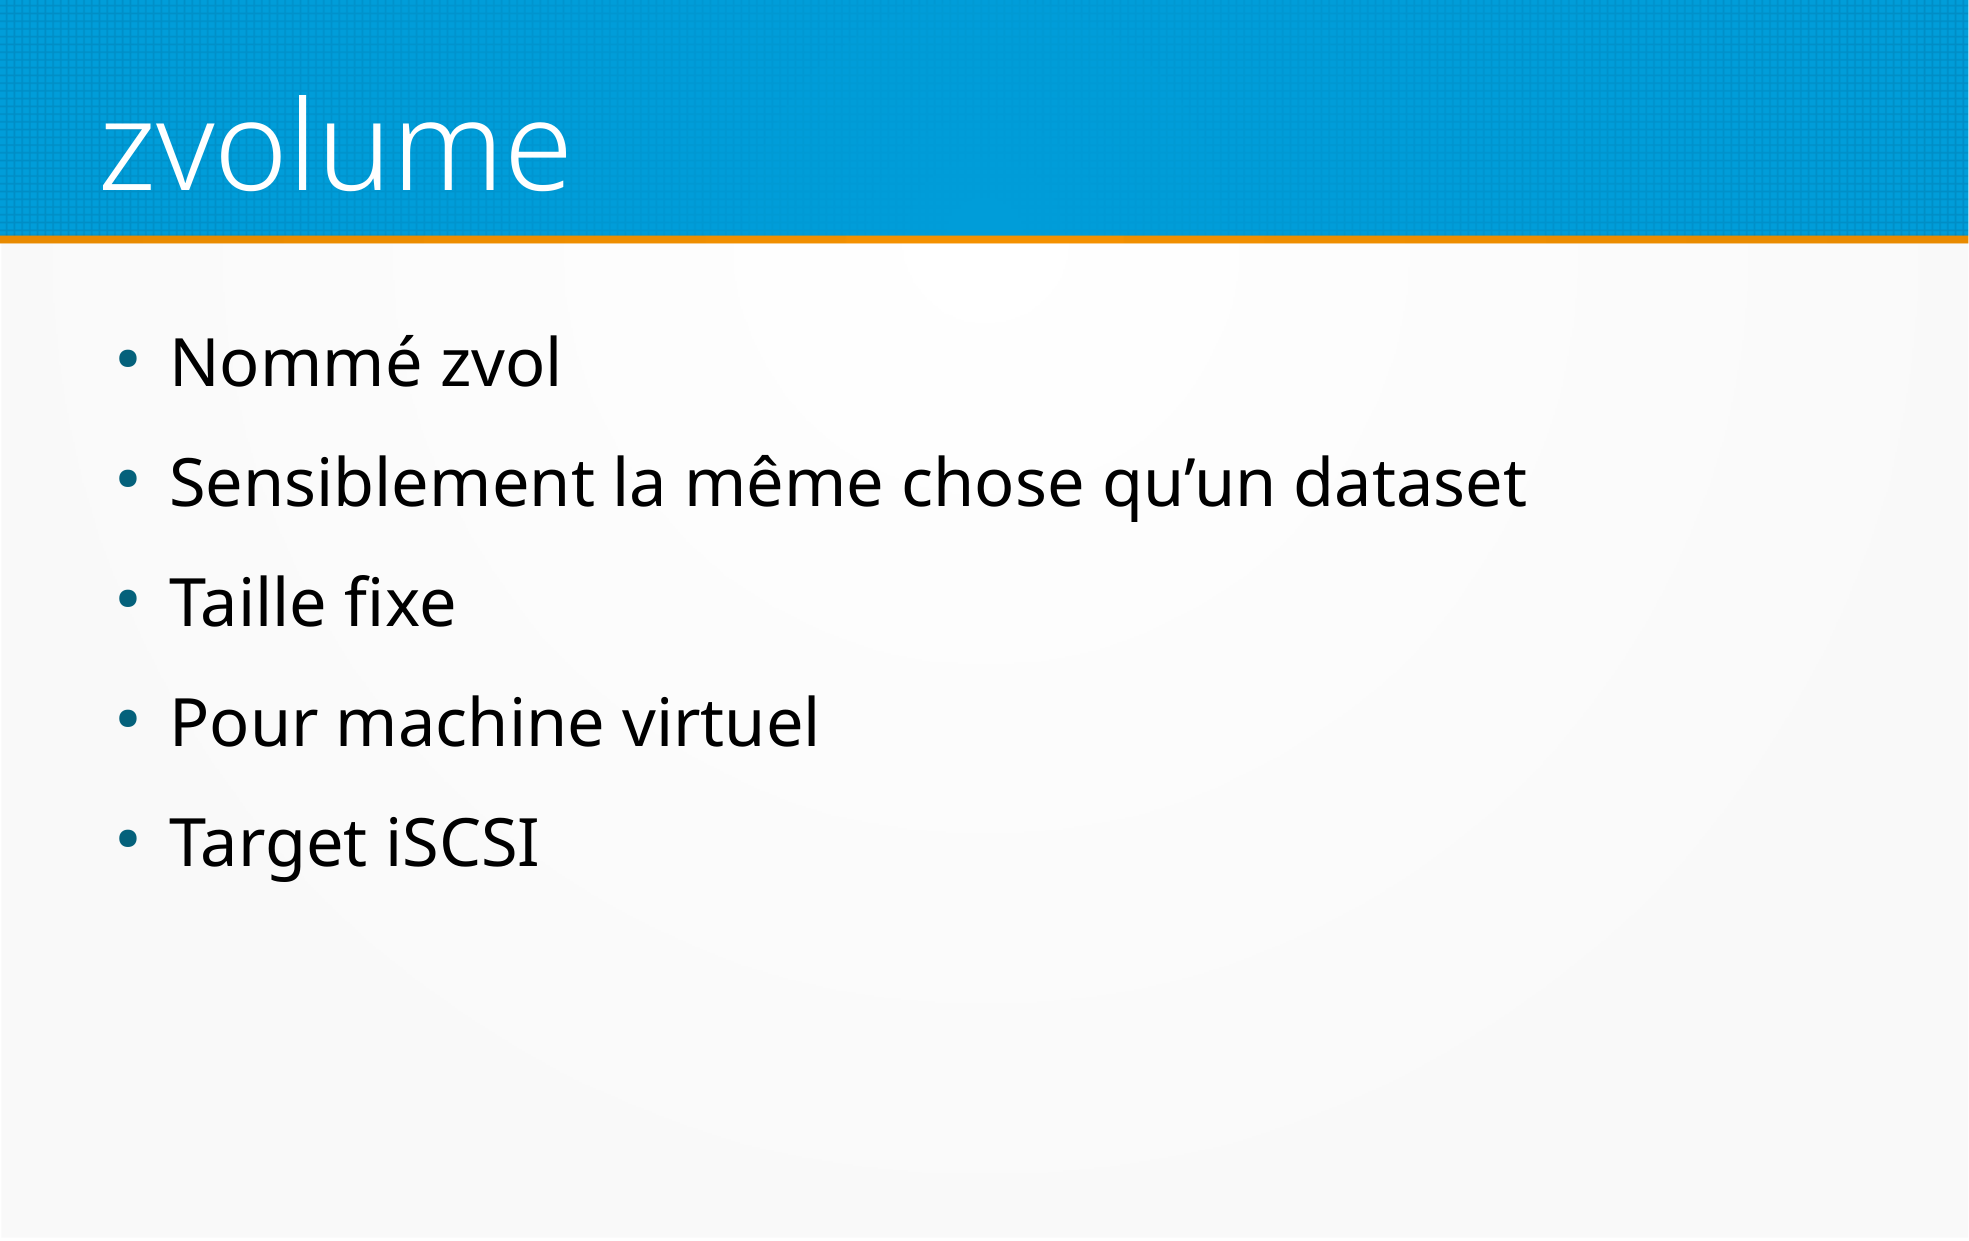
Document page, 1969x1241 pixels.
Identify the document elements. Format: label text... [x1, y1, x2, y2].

title zvolume [98, 19, 1870, 227]
picture [0, 236, 1969, 1241]
list Nommé zvol Sensiblement la même chose qu’un dataset Taille fixe Pour machine virtuel Target iSCSI [98, 315, 1861, 1081]
